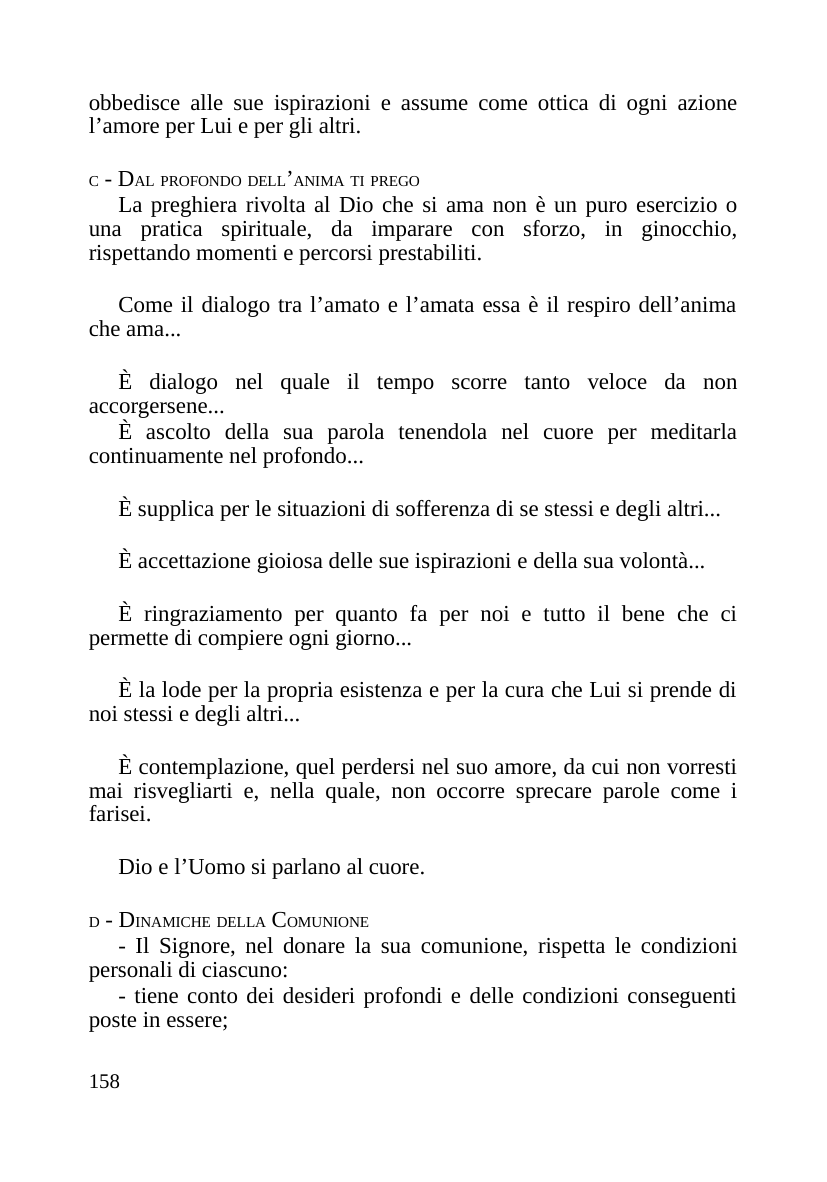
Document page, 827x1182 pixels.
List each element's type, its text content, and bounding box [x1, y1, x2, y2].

text È dialogo nel quale il tempo scorre tanto veloce da non accorgersene... [88, 368, 738, 418]
text È la lode per la propria esistenza e per la cura che Lui si prende di noi stessi e degli altri... [88, 676, 738, 727]
text È contemplazione, quel perdersi nel suo amore, da cui non vorresti mai risvegliarti e, nella quale, non occorre sprecare parole come i farisei. [88, 753, 738, 827]
text Dio e l’Uomo si parlano al cuore. [88, 853, 738, 879]
text È supplica per le situazioni di sofferenza di se stessi e degli altri... [88, 494, 738, 521]
text È ringraziamento per quanto fa per noi e tutto il bene che ci permette di compiere ogni giorno... [88, 600, 738, 650]
text c - Dal profondo dell’anima ti prego [88, 165, 738, 191]
text La preghiera rivolta al Dio che si ama non è un puro esercizio o una pratica spirituale, da imparare con sforzo, in ginocchio, rispettando momenti e percorsi prestabiliti. [88, 191, 738, 265]
text - tiene conto dei desideri profondi e delle condizioni conseguenti poste in essere; [88, 982, 738, 1032]
text È ascolto della sua parola tenendola nel cuore per meditarla continuamente nel profondo... [88, 418, 738, 468]
text Come il dialogo tra l’amato e l’amata essa è il respiro dell’anima che ama... [88, 292, 738, 342]
text - Il Signore, nel donare la sua comunione, rispetta le condizioni personali di ciascuno: [88, 932, 738, 982]
text È accettazione gioiosa delle sue ispirazioni e della sua volontà... [88, 547, 738, 574]
text obbedisce alle sue ispirazioni e assume come ottica di ogni azione l’amore per Lui e per gli altri. [88, 88, 738, 139]
text d - Dinamiche della Comunione [88, 906, 738, 932]
